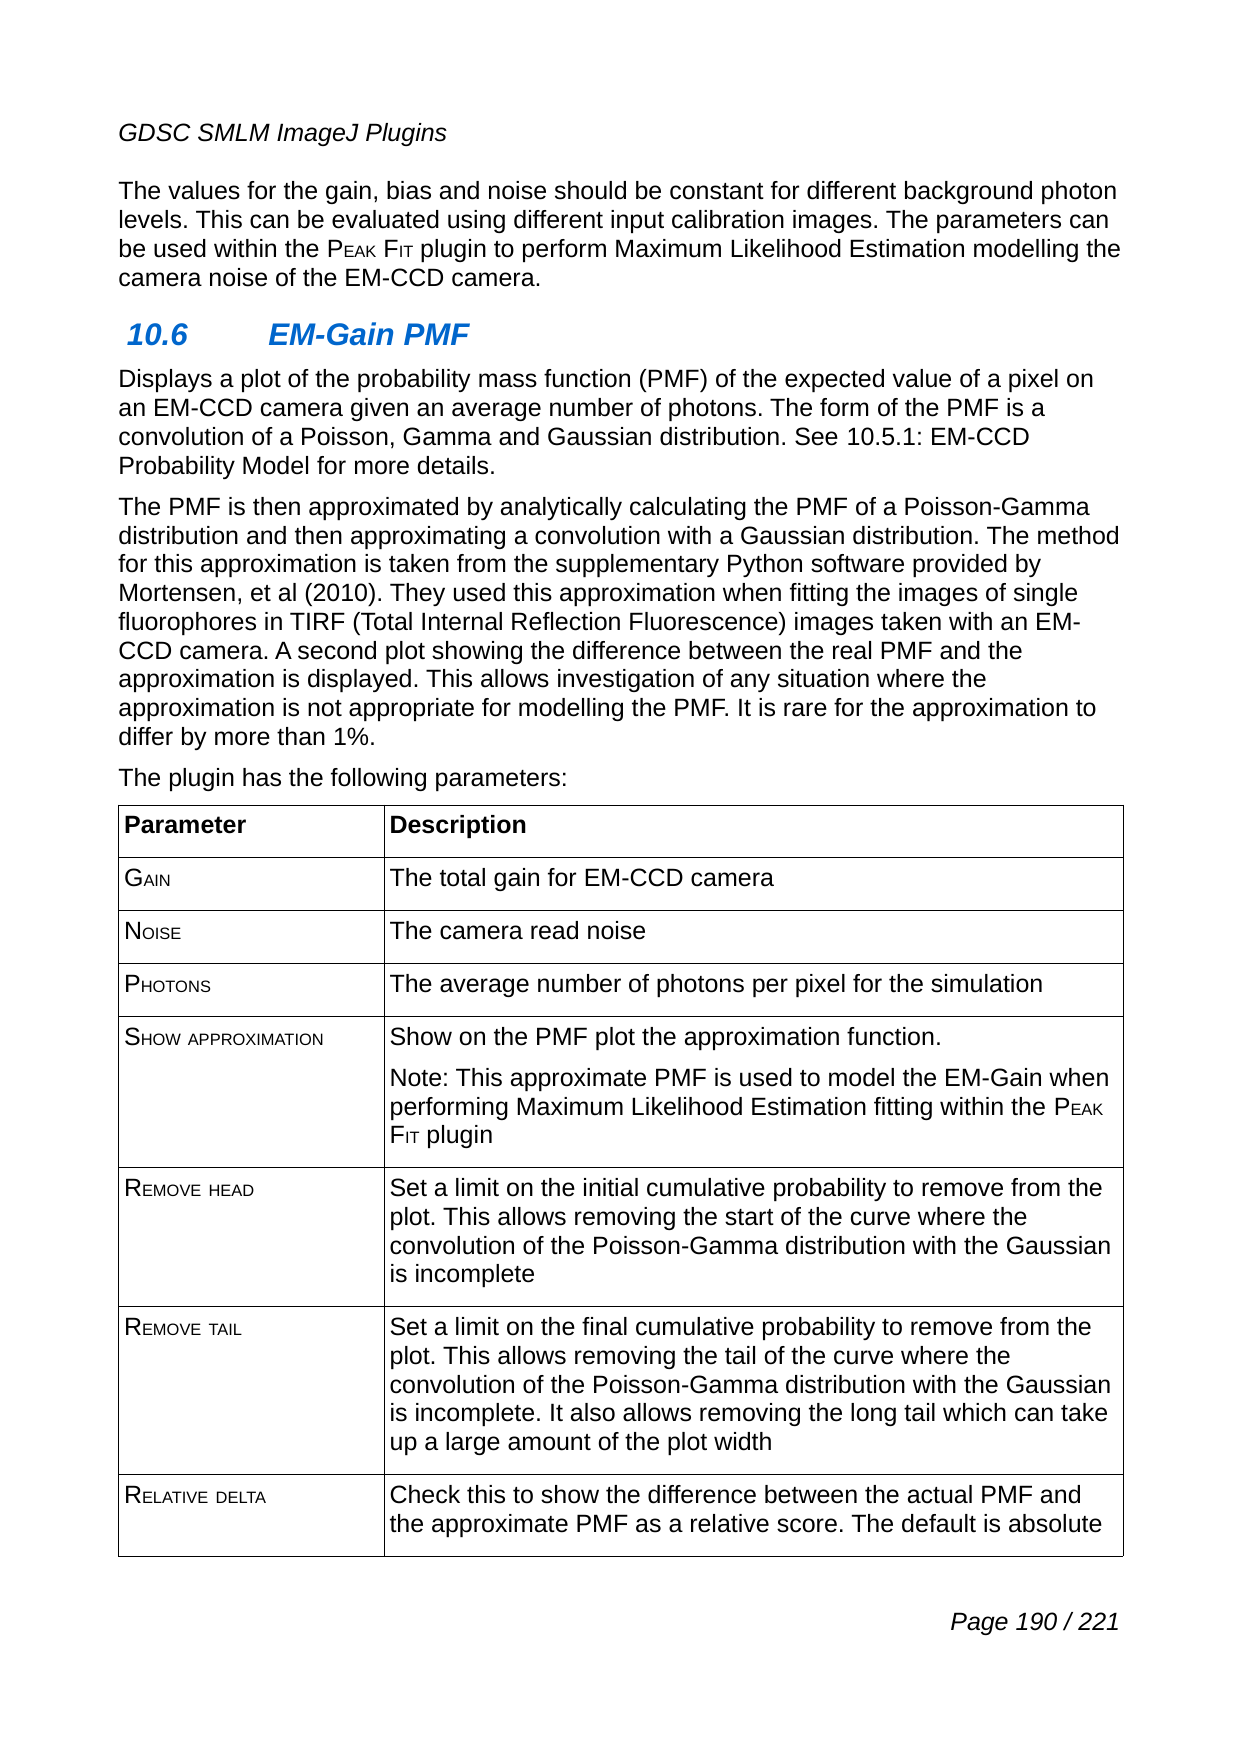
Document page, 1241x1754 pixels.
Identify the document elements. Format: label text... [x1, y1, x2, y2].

table_cell Noise [119, 911, 384, 963]
table_cell The total gain for EM-CCD camera [385, 858, 1123, 910]
table_cell Photons [119, 964, 384, 1016]
table_cell Set a limit on the initial cumulative probability to remove from the plot. This allows removing the start of the curve where the convolution of the Poisson-Gamma distribution with the Gaussian is incomplete [385, 1168, 1123, 1306]
text Displays a plot of the probability mass function (PMF) of the expected value of a pixel on an EM-CCD camera given an average number of photons. The form of the PMF is a convolution of a Poisson, Gamma and Gaussian distribution. See 10.5.1: EM-CCD Probability Model for more details. [118, 364, 1122, 479]
table_header Parameter [119, 806, 384, 857]
text The plugin has the following parameters: [118, 763, 1122, 792]
table_cell Relative delta [119, 1475, 384, 1556]
table_cell Remove head [119, 1168, 384, 1306]
table_cell The average number of photons per pixel for the simulation [385, 964, 1123, 1016]
table_cell Set a limit on the final cumulative probability to remove from the plot. This allows removing the tail of the curve where the convolution of the Poisson-Gamma distribution with the Gaussian is incomplete. It also allows removing the long tail which can take up a large amount of the plot width [385, 1307, 1123, 1474]
table_cell Show approximation [119, 1017, 384, 1167]
table_cell Remove tail [119, 1307, 384, 1474]
subtitle EM-Gain PMF [118, 316, 1122, 352]
table_header Description [385, 806, 1123, 857]
table_cell The camera read noise [385, 911, 1123, 963]
table_cell Show on the PMF plot the approximation function. Note: This approximate PMF is used to model the EM-Gain when performing Maximum Likelihood Estimation fitting within the Peak Fit plugin [385, 1017, 1123, 1167]
text The values for the gain, bias and noise should be constant for different background photon levels. This can be evaluated using different input calibration images. The parameters can be used within the Peak Fit plugin to perform Maximum Likelihood Estimation modelling the camera noise of the EM-CCD camera. [118, 176, 1122, 291]
table_cell Check this to show the difference between the actual PMF and the approximate PMF as a relative score. The default is absolute [385, 1475, 1123, 1556]
table_cell Gain [119, 858, 384, 910]
text The PMF is then approximated by analytically calculating the PMF of a Poisson-Gamma distribution and then approximating a convolution with a Gaussian distribution. The method for this approximation is taken from the supplementary Python software provided by Mortensen, et al (2010). They used this approximation when fitting the images of single fluorophores in TIRF (Total Internal Reflection Fluorescence) images taken with an EM-CCD camera. A second plot showing the difference between the real PMF and the approximation is displayed. This allows investigation of any situation where the approximation is not appropriate for modelling the PMF. It is rare for the approximation to differ by more than 1%. [118, 492, 1122, 751]
